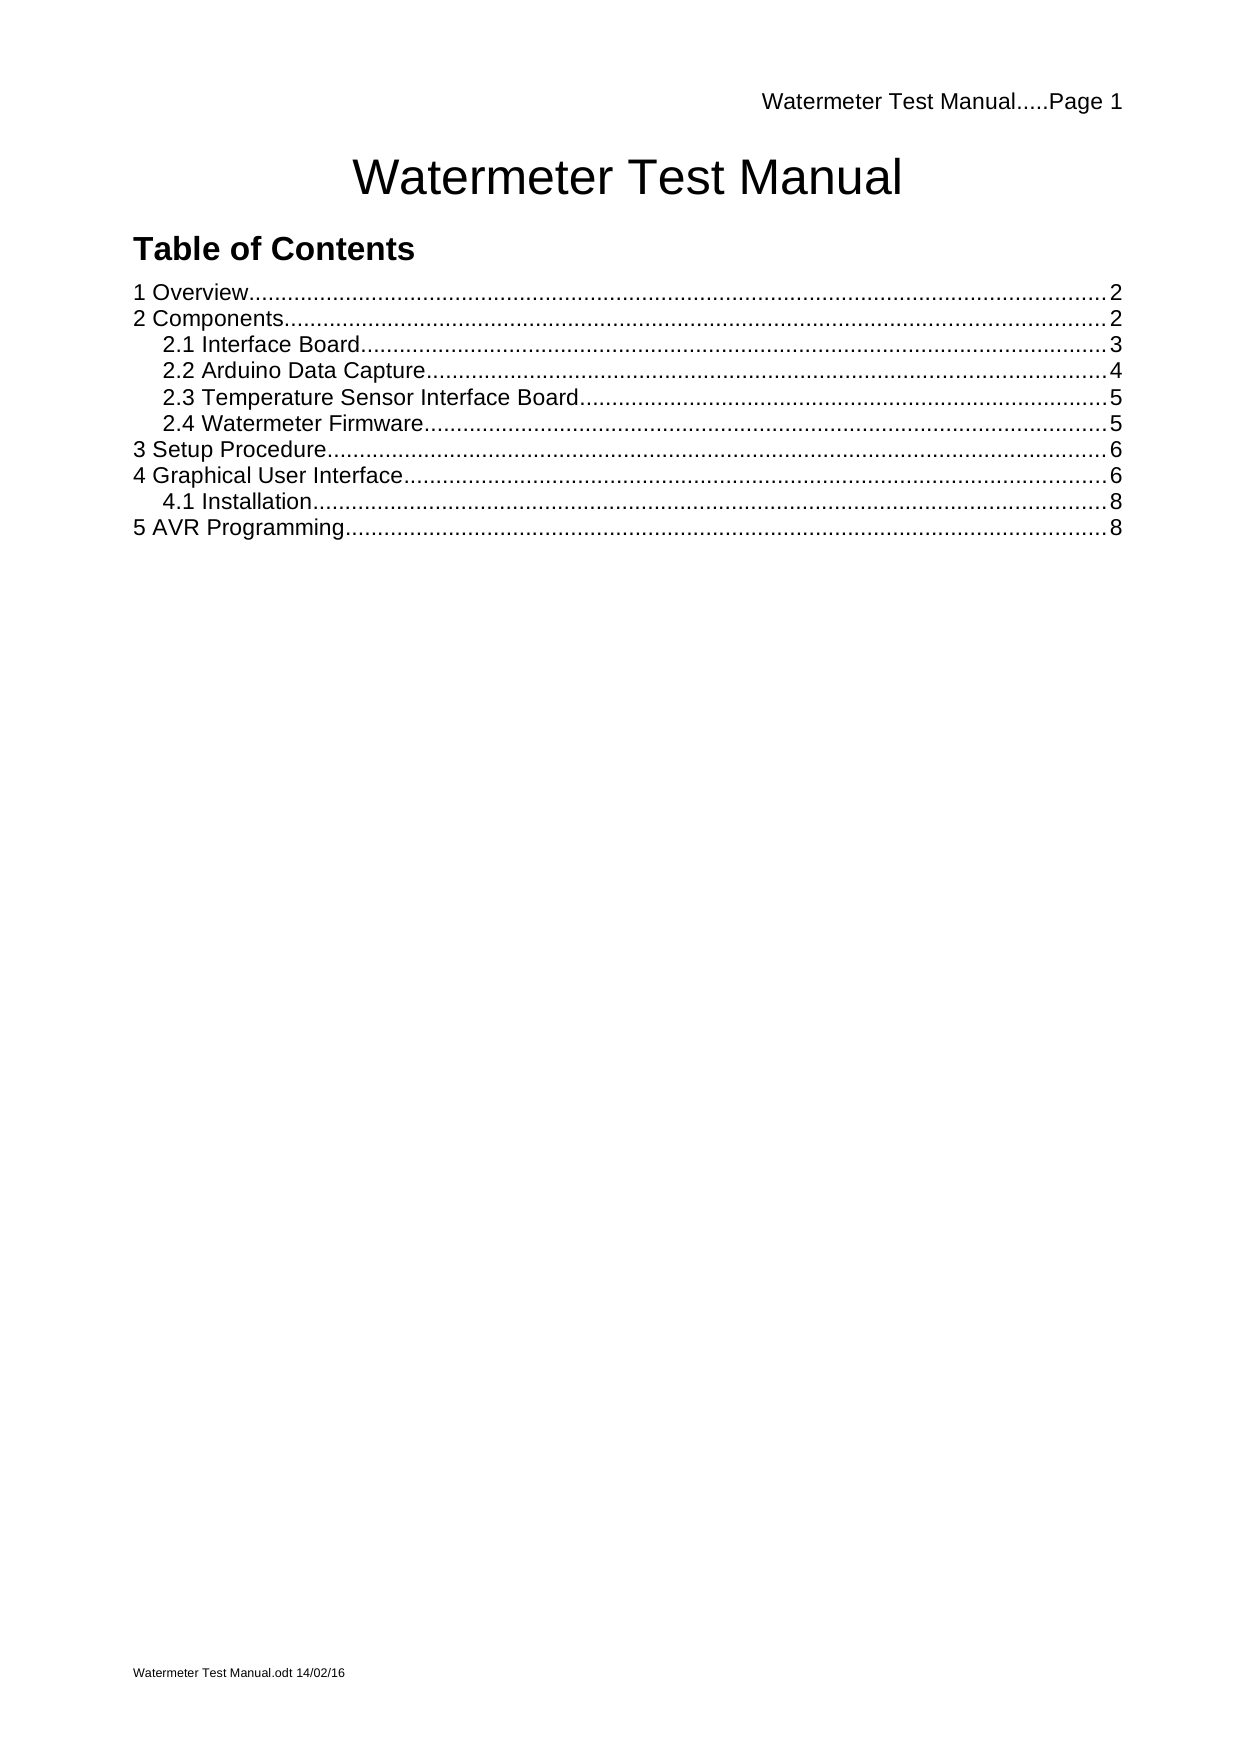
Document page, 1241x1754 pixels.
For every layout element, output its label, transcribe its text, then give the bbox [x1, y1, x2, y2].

text 2.3 Temperature Sensor Interface Board 5 [162, 384, 1123, 410]
subtitle Table of Contents [133, 230, 1123, 267]
text 4 Graphical User Interface 6 [133, 462, 1123, 488]
text 2 Components 2 [133, 306, 1123, 332]
title Watermeter Test Manual [133, 149, 1123, 205]
text 2.2 Arduino Data Capture 4 [162, 358, 1123, 384]
text 4.1 Installation 8 [162, 488, 1123, 514]
text 5 AVR Programming 8 [133, 514, 1123, 540]
text 2.1 Interface Board 3 [162, 332, 1123, 358]
text 3 Setup Procedure 6 [133, 436, 1123, 462]
text 2.4 Watermeter Firmware 5 [162, 410, 1123, 436]
text 1 Overview 2 [133, 280, 1123, 306]
